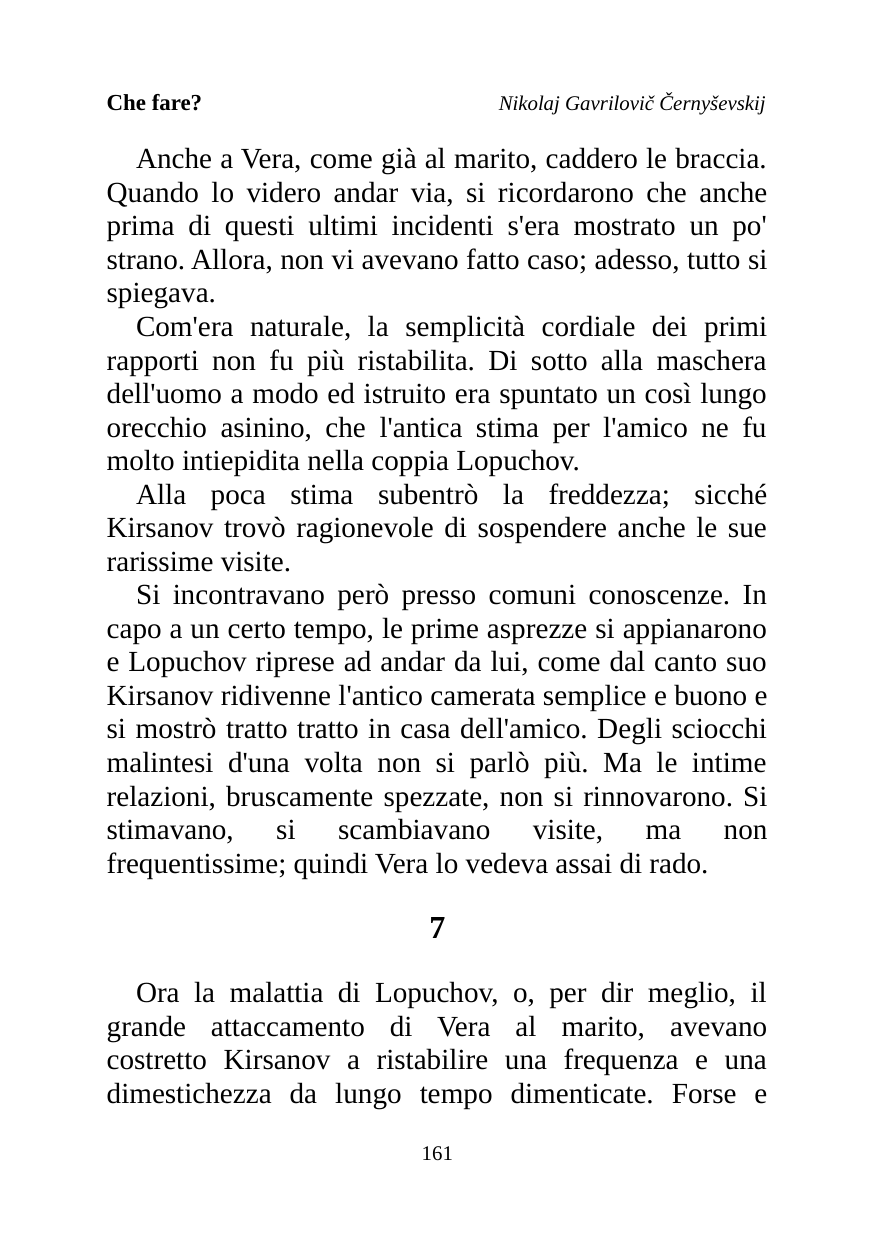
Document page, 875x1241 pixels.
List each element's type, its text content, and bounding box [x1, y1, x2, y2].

text Anche a Vera, come già al marito, caddero le braccia. Quando lo videro andar via, si ricordarono che anche prima di questi ultimi incidenti s'era mostrato un po' strano. Allora, non vi avevano fatto caso; adesso, tutto si spiegava. [106, 141, 768, 309]
text Ora la malattia di Lopuchov, o, per dir meglio, il grande attaccamento di Vera al marito, avevano costretto Kirsanov a ristabilire una frequenza e una dimestichezza da lungo tempo dimenticate. Forse e [106, 975, 768, 1109]
text Com'era naturale, la semplicità cordiale dei primi rapporti non fu più ristabilita. Di sotto alla maschera dell'uomo a modo ed istruito era spuntato un così lungo orecchio asinino, che l'antica stima per l'amico ne fu molto intiepidita nella coppia Lopuchov. [106, 309, 768, 477]
text Alla poca stima subentrò la freddezza; sicché Kirsanov trovò ragionevole di sospendere anche le sue rarissime visite. [106, 477, 768, 577]
text Si incontravano però presso comuni conoscenze. In capo a un certo tempo, le prime asprezze si appianarono e Lopuchov riprese ad andar da lui, come dal canto suo Kirsanov ridivenne l'antico camerata semplice e buono e si mostrò tratto tratto in casa dell'amico. Degli sciocchi malintesi d'una volta non si parlò più. Ma le intime relazioni, bruscamente spezzate, non si rinnovarono. Si stimavano, si scambiavano visite, ma non frequentissime; quindi Vera lo vedeva assai di rado. [106, 577, 768, 879]
subtitle 7 [106, 909, 768, 946]
